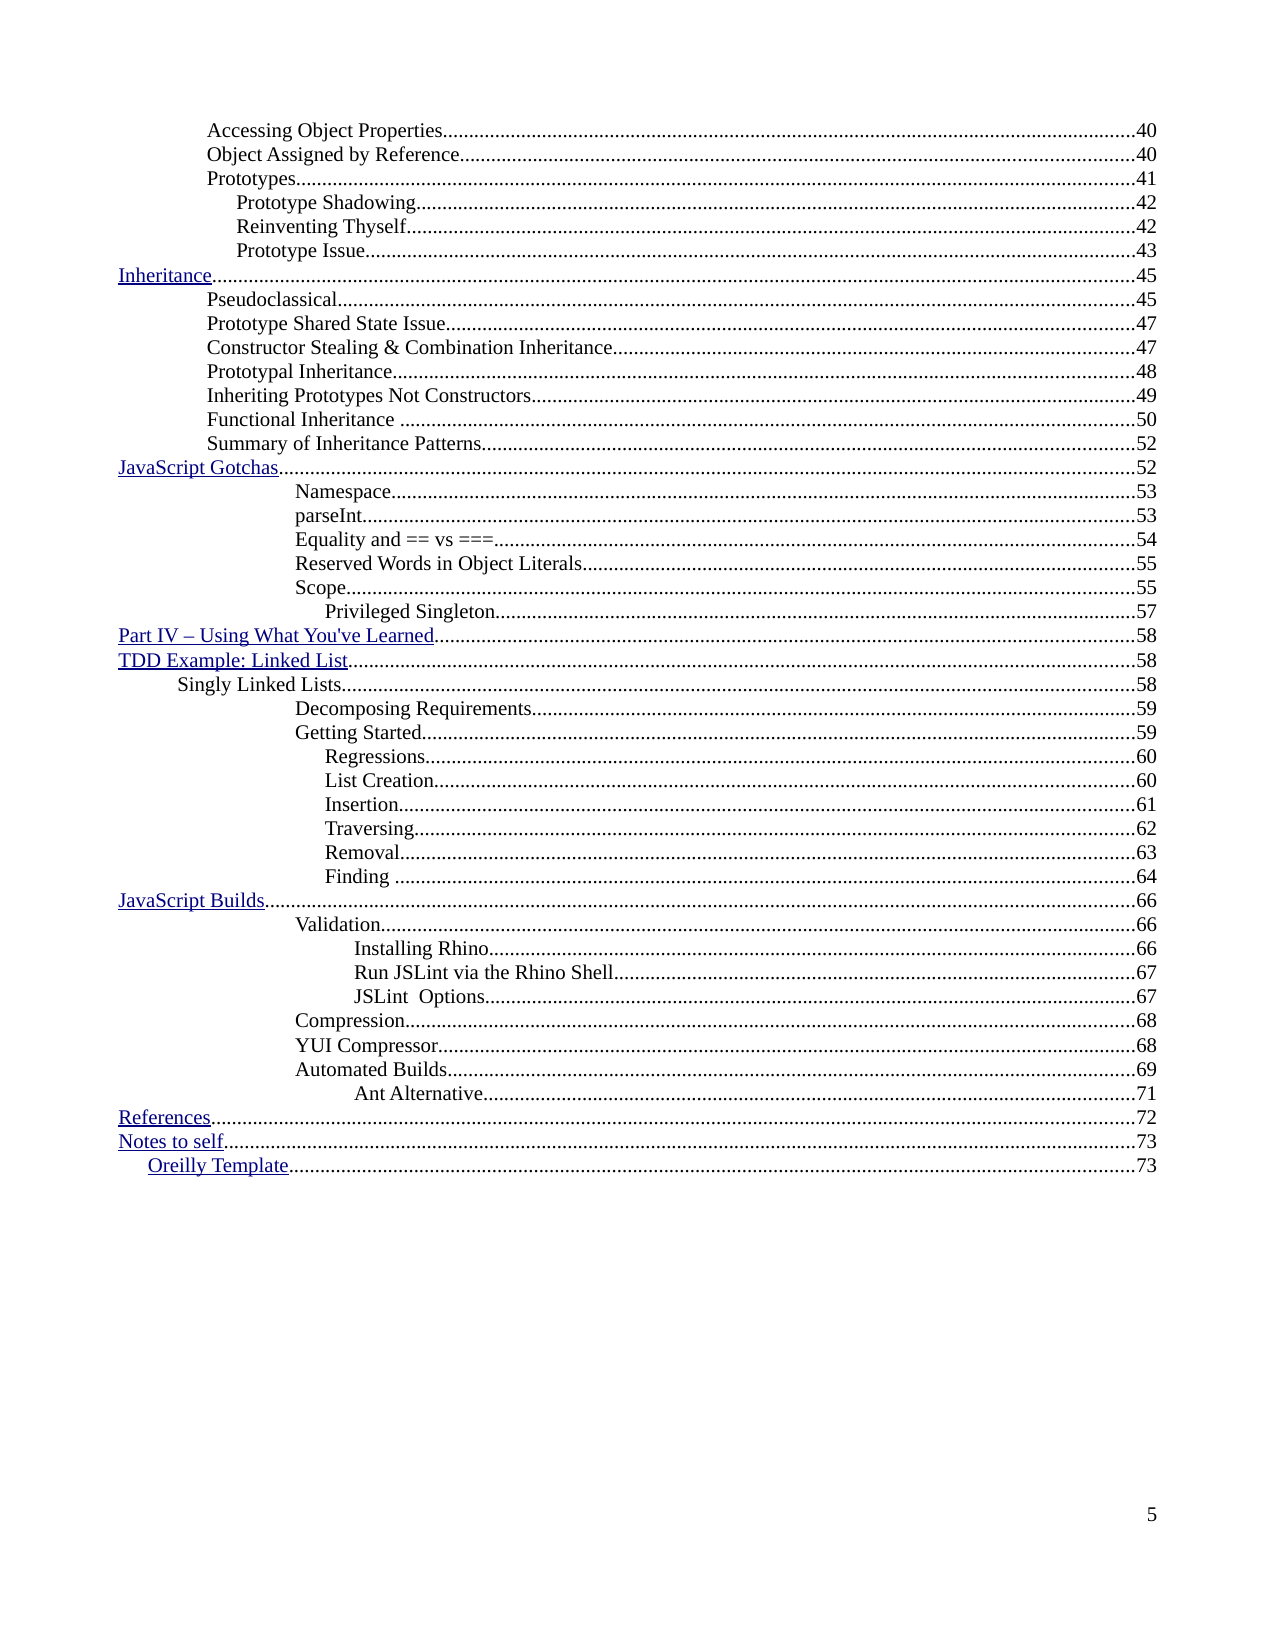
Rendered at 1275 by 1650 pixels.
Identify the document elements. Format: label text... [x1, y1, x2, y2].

text Reinventing Thyself 42 [236, 214, 1157, 238]
text Reserved Words in Object Literals 55 [295, 551, 1157, 575]
text Inheriting Prototypes Not Constructors 49 [207, 383, 1157, 407]
text YUI Compressor 68 [295, 1032, 1157, 1057]
text Inheritance 45 [118, 262, 1157, 287]
text Getting Started 59 [295, 720, 1157, 744]
text Prototype Issue 43 [236, 238, 1157, 262]
text Prototype Shadowing 42 [236, 190, 1157, 214]
text Summary of Inheritance Patterns 52 [207, 431, 1157, 455]
text Oreilly Template 73 [148, 1153, 1157, 1177]
text Decomposing Requirements 59 [295, 696, 1157, 720]
text Object Assigned by Reference 40 [207, 142, 1157, 166]
text Pseudoclassical 45 [207, 287, 1157, 311]
text Namespace 53 [295, 479, 1157, 503]
text TDD Example: Linked List 58 [118, 647, 1157, 672]
text Accessing Object Properties 40 [207, 118, 1157, 142]
text Part IV – Using What You've Learned 58 [118, 623, 1157, 647]
text Installing Rhino 66 [354, 936, 1157, 960]
text Traversing 62 [324, 816, 1157, 840]
text Singly Linked Lists 58 [177, 672, 1157, 696]
text JavaScript Builds 66 [118, 888, 1157, 912]
text Validation 66 [295, 912, 1157, 936]
text Insertion 61 [324, 792, 1157, 816]
text Notes to self 73 [118, 1129, 1157, 1153]
text Regressions 60 [324, 744, 1157, 768]
text Ant Alternative 71 [354, 1081, 1157, 1105]
text Finding 64 [324, 864, 1157, 888]
text Equality and == vs === 54 [295, 527, 1157, 551]
text Run JSLint via the Rhino Shell 67 [354, 960, 1157, 984]
text JSLint Options 67 [354, 984, 1157, 1008]
text Prototypes 41 [207, 166, 1157, 190]
text List Creation 60 [324, 768, 1157, 792]
text Scope 55 [295, 575, 1157, 599]
text Constructor Stealing & Combination Inheritance 47 [207, 335, 1157, 359]
text Removal 63 [324, 840, 1157, 864]
text parseInt 53 [295, 503, 1157, 527]
text JavaScript Gotchas 52 [118, 455, 1157, 479]
text References 72 [118, 1105, 1157, 1129]
text Prototype Shared State Issue 47 [207, 311, 1157, 335]
text Compression 68 [295, 1008, 1157, 1032]
text Privileged Singleton 57 [324, 599, 1157, 623]
text Automated Builds 69 [295, 1057, 1157, 1081]
text Prototypal Inheritance 48 [207, 359, 1157, 383]
text Functional Inheritance 50 [207, 407, 1157, 431]
